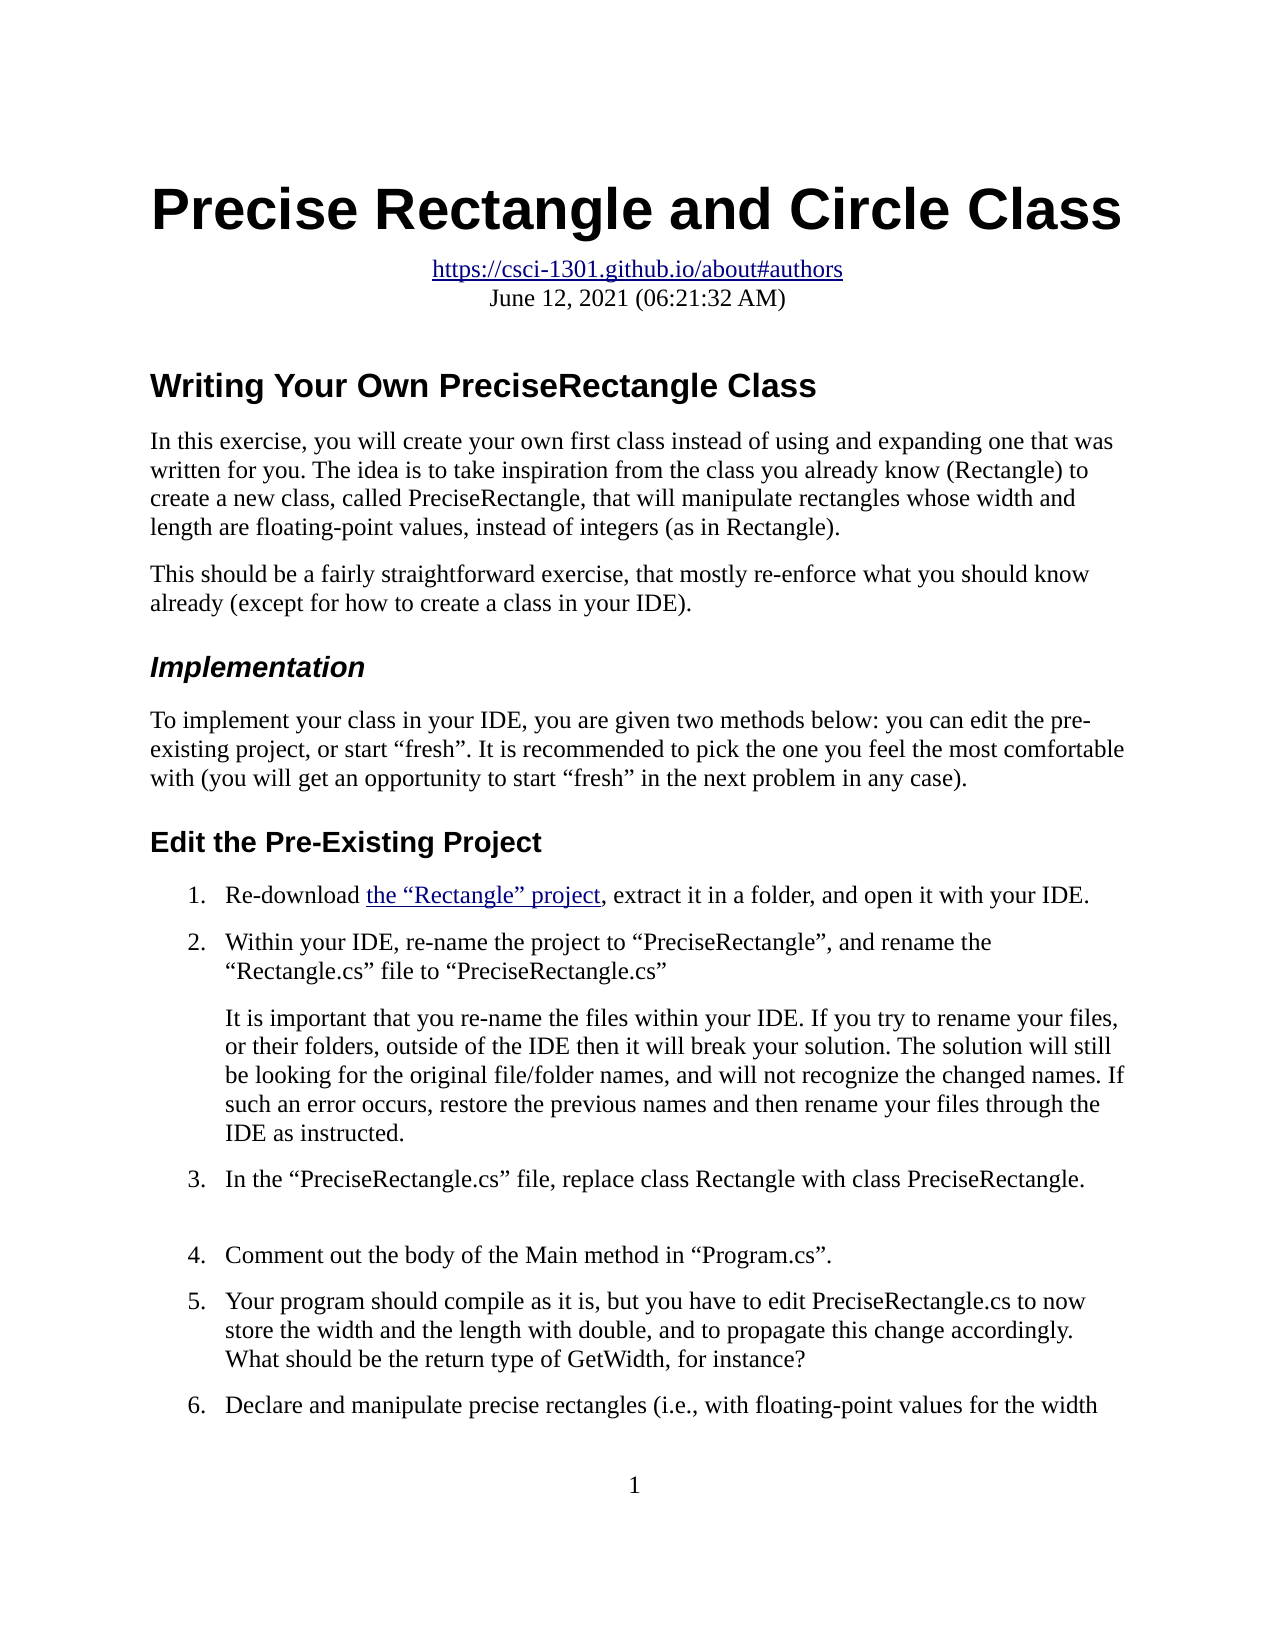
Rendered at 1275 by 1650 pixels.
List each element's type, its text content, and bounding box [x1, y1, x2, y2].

list Your program should compile as it is, but you have to edit PreciseRectangle.cs to now store the width and the length with double, and to propagate this change accordingly. What should be the return type of GetWidth, for instance? [187, 1286, 1125, 1373]
text June 12, 2021 (06:21:32 AM) [150, 283, 1125, 312]
list Within your IDE, re-name the project to “PreciseRectangle”, and rename the “Rectangle.cs” file to “PreciseRectangle.cs” [187, 927, 1125, 985]
title Precise Rectangle and Circle Class [150, 175, 1125, 242]
list Re-download the “Rectangle” project, extract it in a folder, and open it with your IDE. [187, 881, 1125, 909]
list In the “PreciseRectangle.cs” file, replace class Rectangle with class PreciseRectangle. [187, 1164, 1125, 1222]
text In this exercise, you will create your own first class instead of using and expanding one that was written for you. The idea is to take inspiration from the class you already know (Rectangle) to create a new class, called PreciseRectangle, that will manipulate rectangles whose width and length are floating-point values, instead of integers (as in Rectangle). [150, 426, 1125, 541]
text https://csci-1301.github.io/about#authors [150, 254, 1125, 283]
subtitle Edit the Pre-Existing Project [150, 826, 1125, 859]
list Declare and manipulate precise rectangles (i.e., with floating-point values for the width [187, 1391, 1125, 1419]
subtitle Writing Your Own PreciseRectangle Class [150, 366, 1125, 404]
list Comment out the body of the Main method in “Program.cs”. [187, 1240, 1125, 1268]
text To implement your class in your IDE, you are given two methods below: you can edit the pre-existing project, or start “fresh”. It is recommended to pick the one you feel the most comfortable with (you will get an opportunity to start “fresh” in the next problem in any case). [150, 705, 1125, 792]
list It is important that you re-name the files within your IDE. If you try to rename your files, or their folders, outside of the IDE then it will break your solution. The solution will still be looking for the original file/folder names, and will not recognize the changed names. If such an error occurs, restore the previous names and then rename your files through the IDE as instructed. [187, 1003, 1125, 1146]
text This should be a fairly straightforward exercise, that mostly re-enforce what you should know already (except for how to create a class in your IDE). [150, 559, 1125, 616]
subtitle Implementation [150, 650, 1125, 684]
